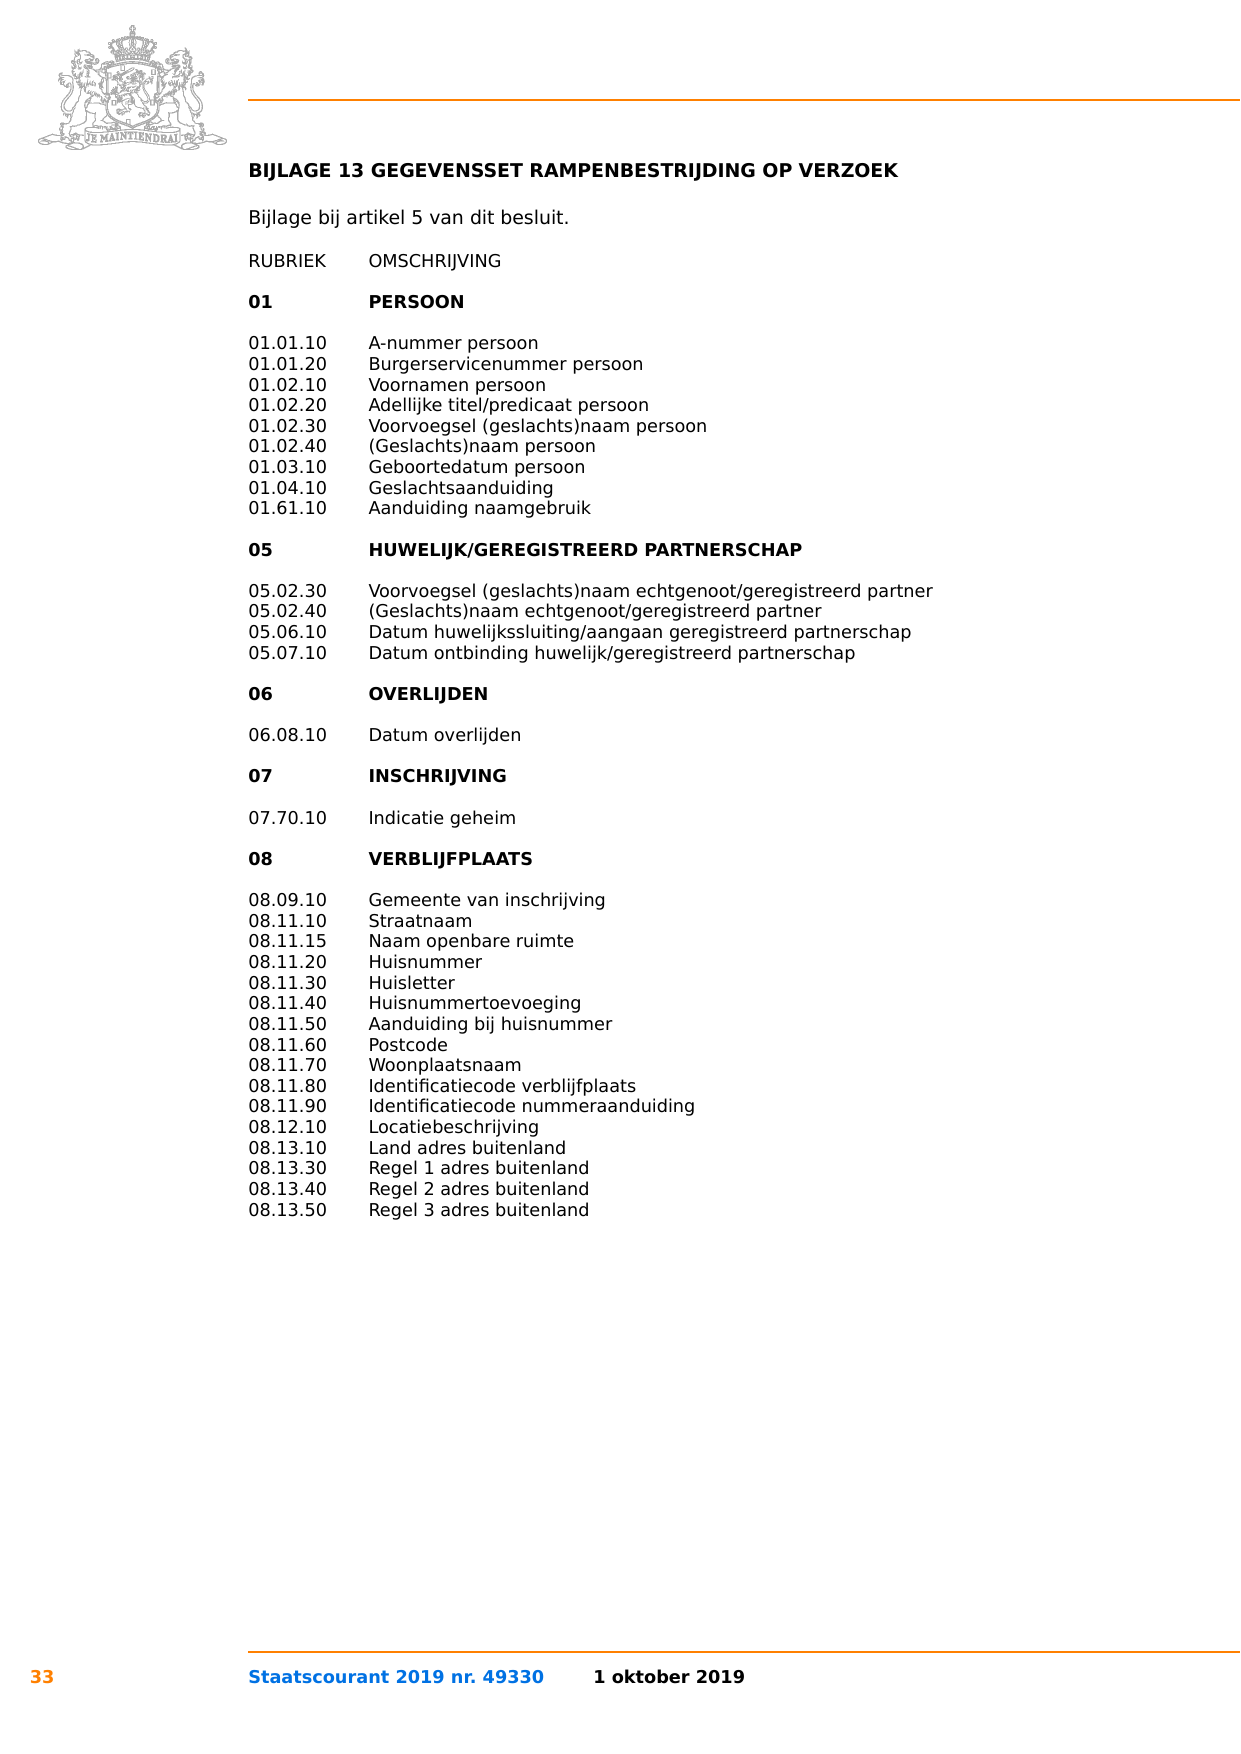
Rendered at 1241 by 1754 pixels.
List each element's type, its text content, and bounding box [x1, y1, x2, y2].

table_cell [363, 787, 1163, 808]
table_cell 05.02.30 [248, 581, 362, 601]
table_cell 01.02.20 [248, 395, 362, 416]
table_cell Voorvoegsel (geslachts)naam persoon [363, 416, 1163, 436]
table_cell INSCHRIJVING [363, 766, 1163, 787]
table_cell Identificatiecode nummeraanduiding [363, 1096, 1163, 1117]
table_cell [248, 560, 362, 581]
text Bijlage bij artikel 5 van dit besluit. [248, 207, 1163, 229]
table_cell 08.13.10 [248, 1138, 362, 1158]
table_cell [363, 705, 1163, 725]
table_cell Straatnaam [363, 911, 1163, 931]
table_cell (Geslachts)naam echtgenoot/geregistreerd partner [363, 601, 1163, 622]
table_cell [363, 870, 1163, 890]
table_cell Land adres buitenland [363, 1138, 1163, 1158]
table_cell HUWELIJK/GEREGISTREERD PARTNERSCHAP [363, 540, 1163, 560]
table_cell [248, 663, 362, 684]
table_cell Datum huwelijkssluiting/aangaan geregistreerd partnerschap [363, 622, 1163, 643]
table_cell Regel 1 adres buitenland [363, 1158, 1163, 1179]
table_cell 08.11.40 [248, 993, 362, 1014]
table_cell Burgerservicenummer persoon [363, 354, 1163, 374]
table_cell 08.11.50 [248, 1014, 362, 1034]
table_cell [363, 271, 1163, 292]
table_cell [248, 828, 362, 849]
table_cell Regel 2 adres buitenland [363, 1179, 1163, 1199]
table_cell 01.01.10 [248, 333, 362, 354]
table_cell 01.02.40 [248, 436, 362, 457]
table_cell OVERLIJDEN [363, 684, 1163, 704]
table_cell [363, 519, 1163, 539]
table_cell Aanduiding naamgebruik [363, 498, 1163, 519]
table_cell Geslachtsaanduiding [363, 478, 1163, 498]
table_cell 08.11.10 [248, 911, 362, 931]
table_cell (Geslachts)naam persoon [363, 436, 1163, 457]
table_cell [248, 705, 362, 725]
table_cell 01 [248, 292, 362, 313]
table_cell Aanduiding bij huisnummer [363, 1014, 1163, 1034]
table_cell 05 [248, 540, 362, 560]
table_cell 08.13.30 [248, 1158, 362, 1179]
table_cell Locatiebeschrijving [363, 1117, 1163, 1138]
table_cell Huisletter [363, 973, 1163, 993]
table_cell [248, 870, 362, 890]
table_cell 05.07.10 [248, 643, 362, 663]
subtitle BIJLAGE 13 GEGEVENSSET RAMPENBESTRIJDING OP VERZOEK [248, 160, 1163, 182]
table_cell [363, 560, 1163, 581]
table_cell Huisnummer [363, 952, 1163, 973]
table_cell Voorvoegsel (geslachts)naam echtgenoot/geregistreerd partner [363, 581, 1163, 601]
table_cell 07 [248, 766, 362, 787]
table_cell 08.11.20 [248, 952, 362, 973]
table_cell Voornamen persoon [363, 375, 1163, 395]
table_cell VERBLIJFPLAATS [363, 849, 1163, 869]
table_cell 08 [248, 849, 362, 869]
table_cell 08.11.70 [248, 1055, 362, 1076]
table_cell Datum ontbinding huwelijk/geregistreerd partnerschap [363, 643, 1163, 663]
table_cell Postcode [363, 1035, 1163, 1055]
table_cell 06 [248, 684, 362, 704]
table_cell [248, 271, 362, 292]
table_header RUBRIEK [248, 251, 362, 271]
table_cell 08.11.90 [248, 1096, 362, 1117]
table_cell Regel 3 adres buitenland [363, 1200, 1163, 1220]
table_cell [363, 313, 1163, 333]
table_cell [248, 519, 362, 539]
table_cell [363, 663, 1163, 684]
table_cell 01.02.10 [248, 375, 362, 395]
table_cell [248, 746, 362, 766]
table_cell Woonplaatsnaam [363, 1055, 1163, 1076]
table_cell 01.04.10 [248, 478, 362, 498]
table_cell 08.13.50 [248, 1200, 362, 1220]
table_cell [363, 828, 1163, 849]
table_cell Adellijke titel/predicaat persoon [363, 395, 1163, 416]
table_cell [248, 787, 362, 808]
table_cell 08.09.10 [248, 890, 362, 911]
table_cell A-nummer persoon [363, 333, 1163, 354]
table_cell 06.08.10 [248, 725, 362, 746]
table_cell 08.11.60 [248, 1035, 362, 1055]
table_cell 08.11.15 [248, 931, 362, 952]
picture [38, 25, 227, 150]
table_cell 01.01.20 [248, 354, 362, 374]
table_cell 08.11.30 [248, 973, 362, 993]
table_cell 05.02.40 [248, 601, 362, 622]
table_cell 01.61.10 [248, 498, 362, 519]
table_cell Gemeente van inschrijving [363, 890, 1163, 911]
table_header OMSCHRIJVING [363, 251, 1163, 271]
table_cell Naam openbare ruimte [363, 931, 1163, 952]
table_cell 08.12.10 [248, 1117, 362, 1138]
table_cell Geboortedatum persoon [363, 457, 1163, 478]
table_cell [363, 746, 1163, 766]
table_cell Identificatiecode verblijfplaats [363, 1076, 1163, 1096]
table_cell Datum overlijden [363, 725, 1163, 746]
table_cell 08.11.80 [248, 1076, 362, 1096]
table_cell Huisnummertoevoeging [363, 993, 1163, 1014]
table_cell PERSOON [363, 292, 1163, 313]
table_cell 07.70.10 [248, 808, 362, 828]
table_cell 05.06.10 [248, 622, 362, 643]
table_cell [248, 313, 362, 333]
table_cell Indicatie geheim [363, 808, 1163, 828]
table_cell 08.13.40 [248, 1179, 362, 1199]
table_cell 01.02.30 [248, 416, 362, 436]
table_cell 01.03.10 [248, 457, 362, 478]
